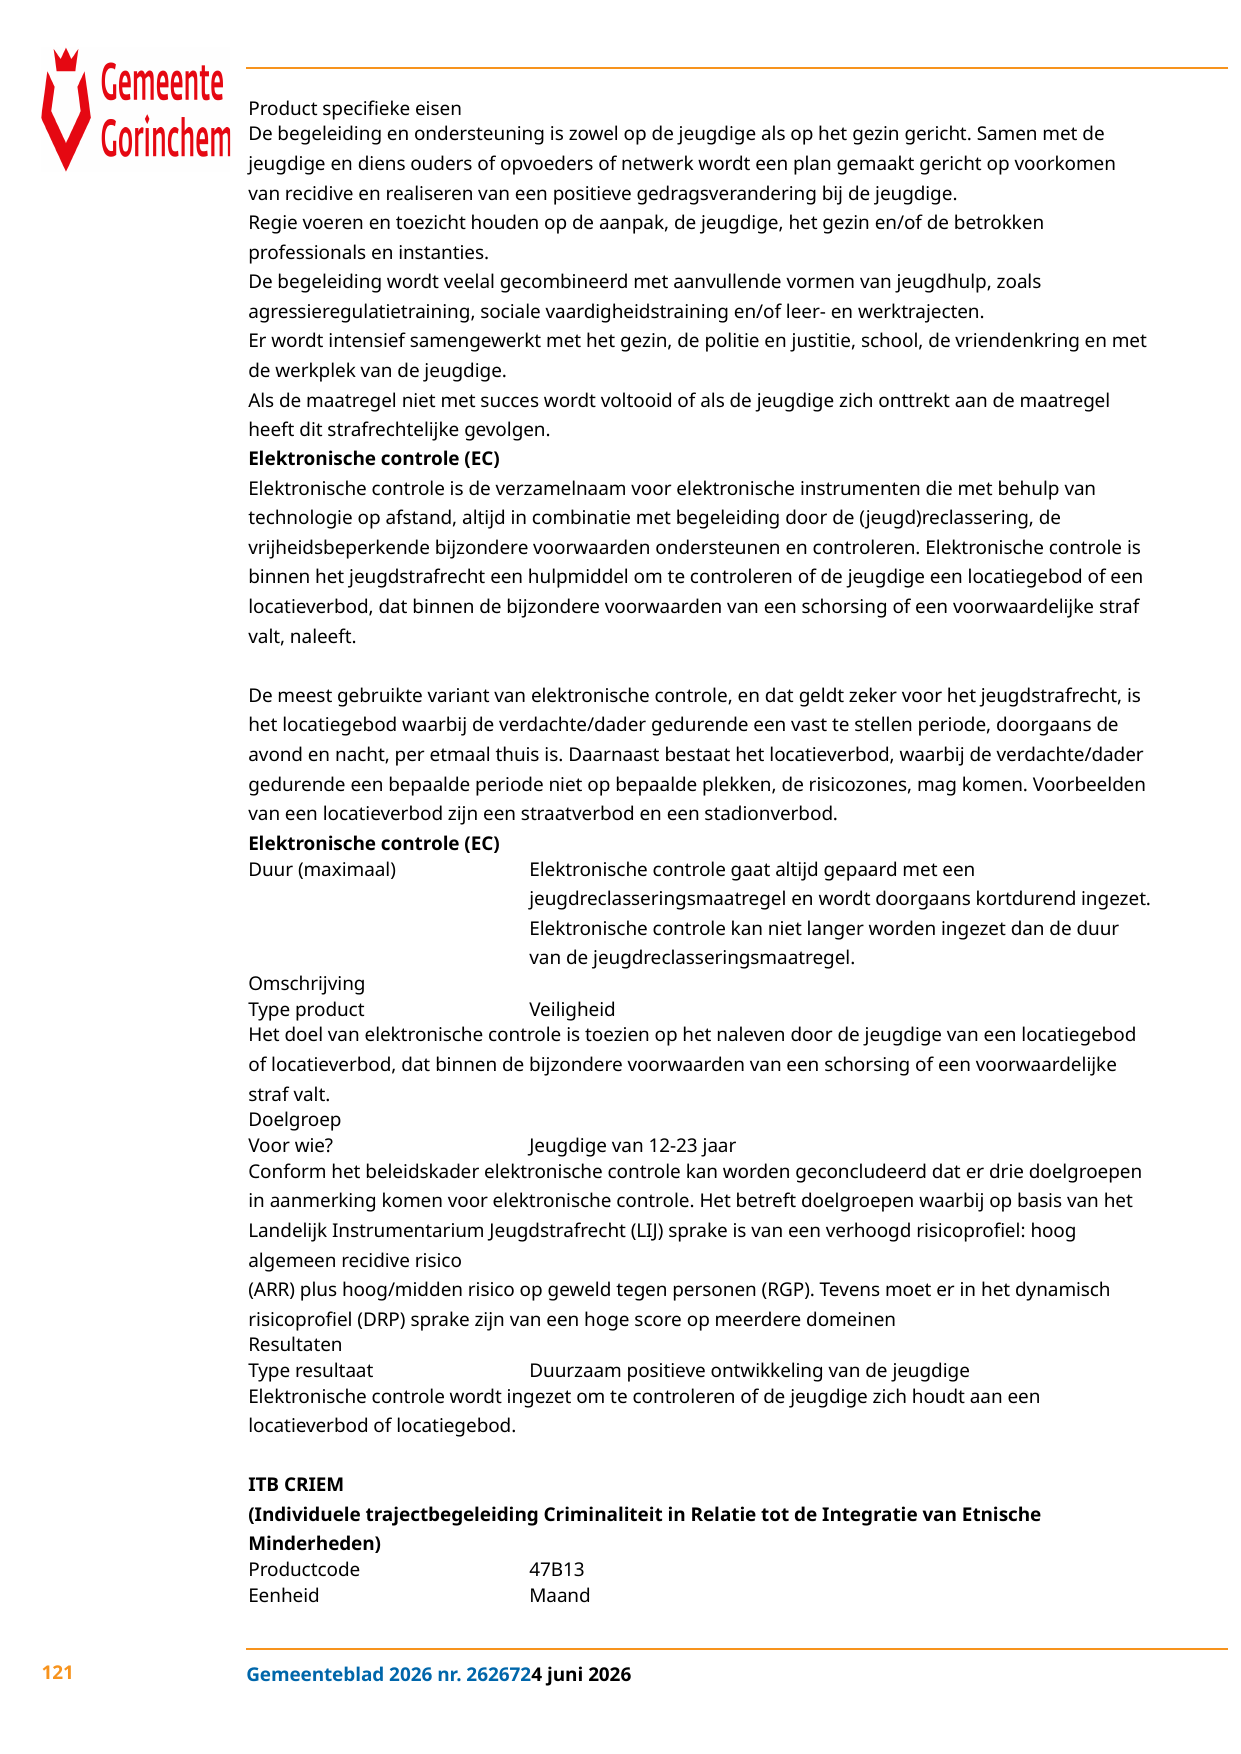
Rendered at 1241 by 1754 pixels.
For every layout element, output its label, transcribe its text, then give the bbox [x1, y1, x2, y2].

table_cell Productcode [248, 1556, 529, 1582]
table_cell Product specifieke eisen [248, 95, 1152, 121]
table_cell Doelgroep [248, 1107, 1152, 1132]
table_cell Duur (maximaal) [248, 856, 529, 970]
table_cell Eenheid [248, 1582, 529, 1608]
picture [41, 47, 231, 172]
table_cell Voor wie? [248, 1132, 529, 1158]
table_cell Maand [529, 1582, 1152, 1608]
table_cell Jeugdige van 12-23 jaar [529, 1132, 1152, 1158]
table_cell Type resultaat [248, 1358, 529, 1383]
table_cell Type product [248, 996, 529, 1022]
text Elektronische controle is de verzamelnaam voor elektronische instrumenten die met behulp van technologie op afstand, altijd in combinatie met begeleiding door de (jeugd)reclassering, de vrijheidsbeperkende bijzondere voorwaarden ondersteunen en controleren. Elektronische controle is binnen het jeugdstrafrecht een hulpmiddel om te controleren of de jeugdige een locatiegebod of een locatieverbod, dat binnen de bijzondere voorwaarden van een schorsing of een voorwaardelijke straf valt, naleeft. [248, 475, 1152, 648]
text De meest gebruikte variant van elektronische controle, en dat geldt zeker voor het jeugdstrafrecht, is het locatiegebod waarbij de verdachte/dader gedurende een vast te stellen periode, doorgaans de avond en nacht, per etmaal thuis is. Daarnaast bestaat het locatieverbod, waarbij de verdachte/dader gedurende een bepaalde periode niet op bepaalde plekken, de risicozones, mag komen. Voorbeelden van een locatieverbod zijn een straatverbod en een stadionverbod. [248, 682, 1152, 826]
table_cell 47B13 [529, 1556, 1152, 1582]
table_cell Het doel van elektronische controle is toezien op het naleven door de jeugdige van een locatiegebod of locatieverbod, dat binnen de bijzondere voorwaarden van een schorsing of een voorwaardelijke straf valt. [248, 1022, 1152, 1107]
table_cell Conform het beleidskader elektronische controle kan worden geconcludeerd dat er drie doelgroepen in aanmerking komen voor elektronische controle. Het betreft doelgroepen waarbij op basis van het Landelijk Instrumentarium Jeugdstrafrecht (LIJ) sprake is van een verhoogd risicoprofiel: hoog algemeen recidive risico (ARR) plus hoog/midden risico op geweld tegen personen (RGP). Tevens moet er in het dynamisch risicoprofiel (DRP) sprake zijn van een hoge score op meerdere domeinen [248, 1158, 1152, 1332]
text Elektronische controle (EC) [248, 445, 1152, 471]
table_cell Duurzaam positieve ontwikkeling van de jeugdige [529, 1358, 1152, 1383]
table_cell Omschrijving [248, 970, 1152, 996]
table_cell Resultaten [248, 1332, 1152, 1357]
table_cell Veiligheid [529, 996, 1152, 1022]
table_cell De begeleiding en ondersteuning is zowel op de jeugdige als op het gezin gericht. Samen met de jeugdige en diens ouders of opvoeders of netwerk wordt een plan gemaakt gericht op voorkomen van recidive en realiseren van een positieve gedragsverandering bij de jeugdige. Regie voeren en toezicht houden op de aanpak, de jeugdige, het gezin en/of de betrokken professionals en instanties. De begeleiding wordt veelal gecombineerd met aanvullende vormen van jeugdhulp, zoals agressieregulatietraining, sociale vaardigheidstraining en/of leer- en werktrajecten. Er wordt intensief samengewerkt met het gezin, de politie en justitie, school, de vriendenkring en met de werkplek van de jeugdige. Als de maatregel niet met succes wordt voltooid of als de jeugdige zich onttrekt aan de maatregel heeft dit strafrechtelijke gevolgen. [248, 121, 1152, 442]
table_cell Elektronische controle wordt ingezet om te controleren of de jeugdige zich houdt aan een locatieverbod of locatiegebod. [248, 1383, 1152, 1438]
table_cell Elektronische controle gaat altijd gepaard met een jeugdreclasseringsmaatregel en wordt doorgaans kortdurend ingezet. Elektronische controle kan niet langer worden ingezet dan de duur van de jeugdreclasseringsmaatregel. [529, 856, 1152, 970]
table_header ITB CRIEM (Individuele trajectbegeleiding Criminaliteit in Relatie tot de Integratie van Etnische Minderheden) [248, 1471, 1152, 1556]
table_header Elektronische controle (EC) [248, 830, 1152, 856]
